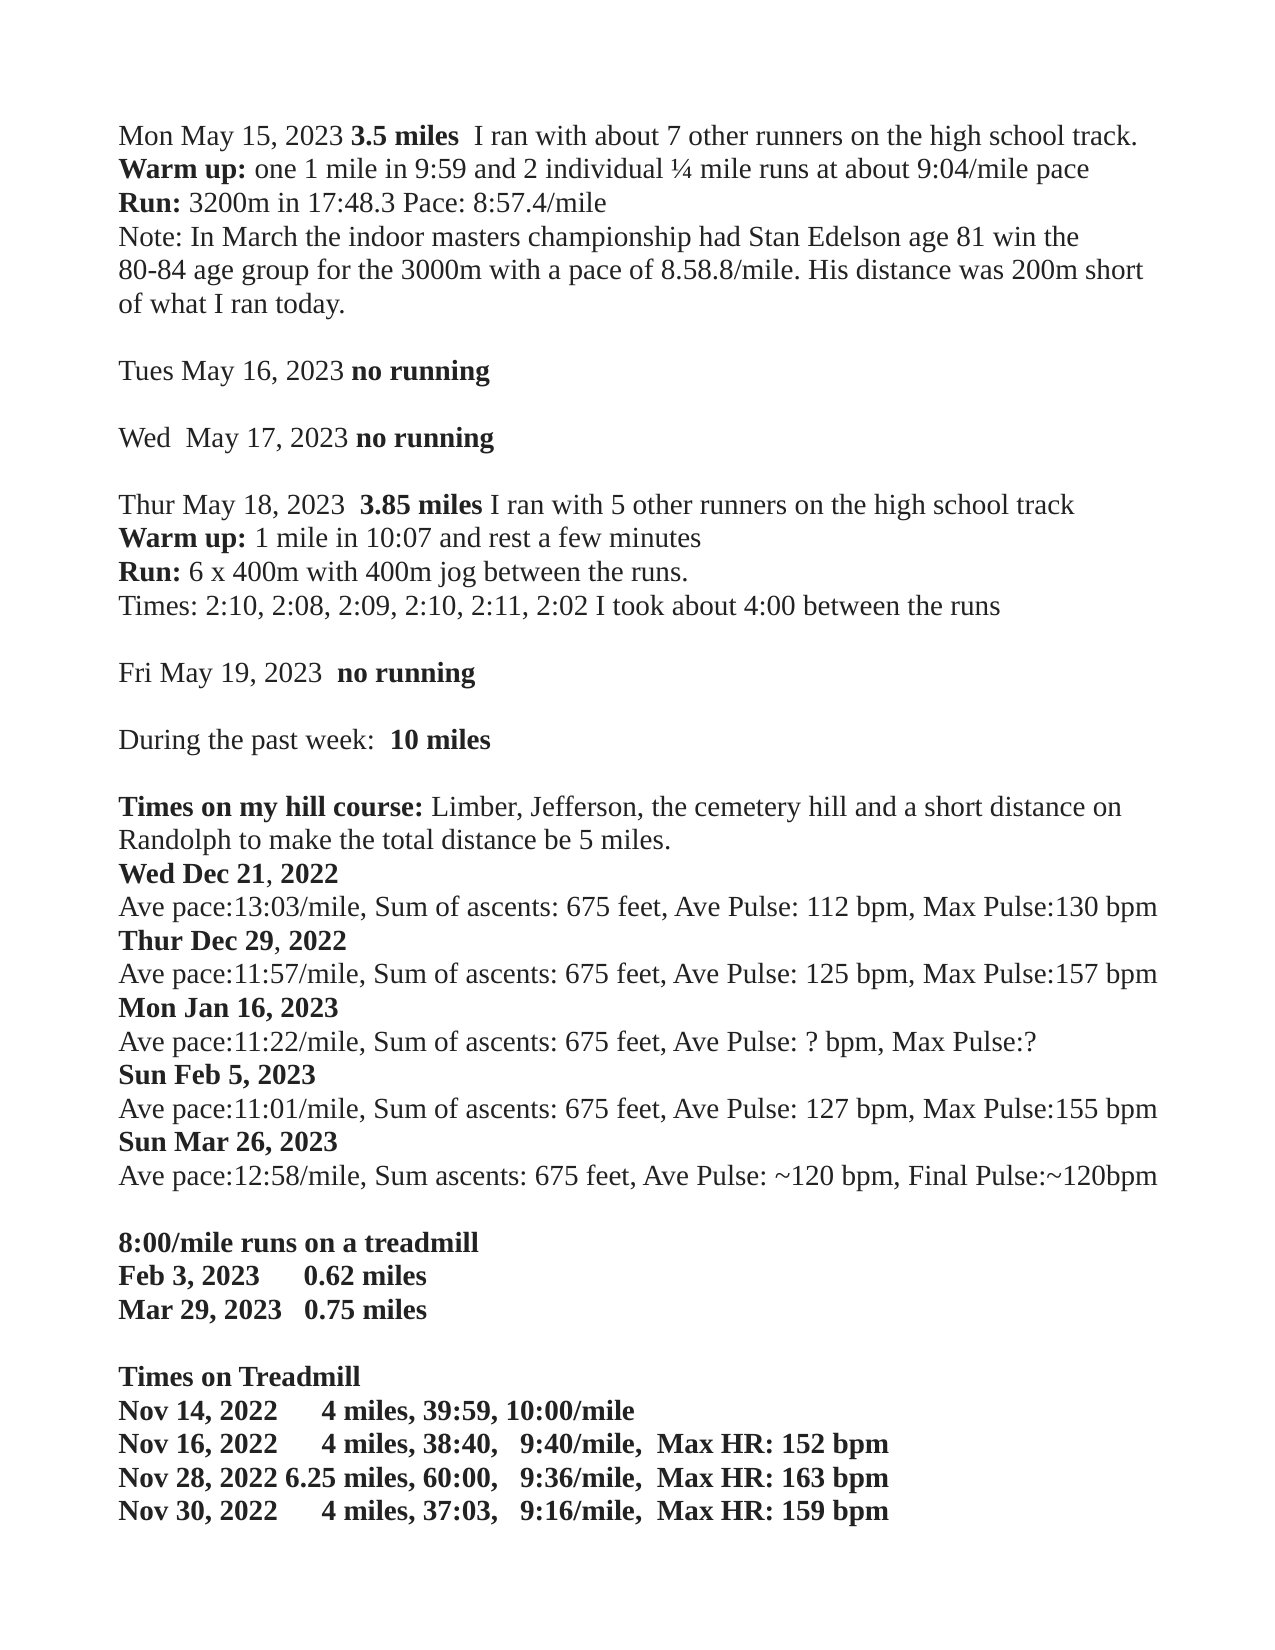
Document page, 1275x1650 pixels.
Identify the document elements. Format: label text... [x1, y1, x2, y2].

text Ave pace:12:58/mile, Sum ascents: 675 feet, Ave Pulse: ~120 bpm, Final Pulse:~120bpm [118, 1158, 1161, 1191]
text Nov 14, 2022 4 miles, 39:59, 10:00/mile [118, 1393, 1161, 1426]
text Nov 16, 2022 4 miles, 38:40, 9:40/mile, Max HR: 152 bpm [118, 1426, 1161, 1460]
text During the past week: 10 miles [118, 722, 1161, 755]
text Wed May 17, 2023 no running [118, 420, 1161, 453]
text Feb 3, 2023 0.62 miles [118, 1258, 1161, 1292]
text Ave pace:11:01/mile, Sum of ascents: 675 feet, Ave Pulse: 127 bpm, Max Pulse:155 bpm [118, 1091, 1161, 1124]
text Fri May 19, 2023 no running [118, 655, 1161, 688]
text Warm up: one 1 mile in 9:59 and 2 individual ¼ mile runs at about 9:04/mile pace [118, 152, 1161, 185]
text Mon Jan 16, 2023 [118, 990, 1161, 1024]
text Run: 3200m in 17:48.3 Pace: 8:57.4/mile [118, 185, 1161, 219]
text Run: 6 x 400m with 400m jog between the runs. [118, 554, 1161, 588]
text Warm up: 1 mile in 10:07 and rest a few minutes [118, 521, 1161, 554]
text Ave pace:11:22/mile, Sum of ascents: 675 feet, Ave Pulse: ? bpm, Max Pulse:? [118, 1024, 1161, 1057]
text Note: In March the indoor masters championship had Stan Edelson age 81 win the [118, 219, 1161, 252]
text Thur May 18, 2023 3.85 miles I ran with 5 other runners on the high school track [118, 487, 1161, 521]
text Nov 30, 2022 4 miles, 37:03, 9:16/mile, Max HR: 159 bpm [118, 1493, 1161, 1527]
text Sun Feb 5, 2023 [118, 1057, 1161, 1091]
text Wed Dec 21, 2022 [118, 856, 1161, 889]
text Mon May 15, 2023 3.5 miles I ran with about 7 other runners on the high school track. [118, 118, 1161, 152]
text Nov 28, 2022 6.25 miles, 60:00, 9:36/mile, Max HR: 163 bpm [118, 1460, 1161, 1493]
text Ave pace:11:57/mile, Sum of ascents: 675 feet, Ave Pulse: 125 bpm, Max Pulse:157 bpm [118, 957, 1161, 990]
text 80-84 age group for the 3000m with a pace of 8.58.8/mile. His distance was 200m short of what I ran today. [118, 252, 1161, 319]
text Times on my hill course: Limber, Jefferson, the cemetery hill and a short distance on Randolph to make the total distance be 5 miles. [118, 789, 1161, 856]
text Tues May 16, 2023 no running [118, 353, 1161, 386]
text Ave pace:13:03/mile, Sum of ascents: 675 feet, Ave Pulse: 112 bpm, Max Pulse:130 bpm [118, 889, 1161, 923]
text Sun Mar 26, 2023 [118, 1124, 1161, 1158]
text Thur Dec 29, 2022 [118, 923, 1161, 957]
text 8:00/mile runs on a treadmill [118, 1225, 1161, 1258]
text Mar 29, 2023 0.75 miles [118, 1292, 1161, 1326]
text Times: 2:10, 2:08, 2:09, 2:10, 2:11, 2:02 I took about 4:00 between the runs [118, 588, 1161, 621]
text Times on Treadmill [118, 1359, 1161, 1393]
